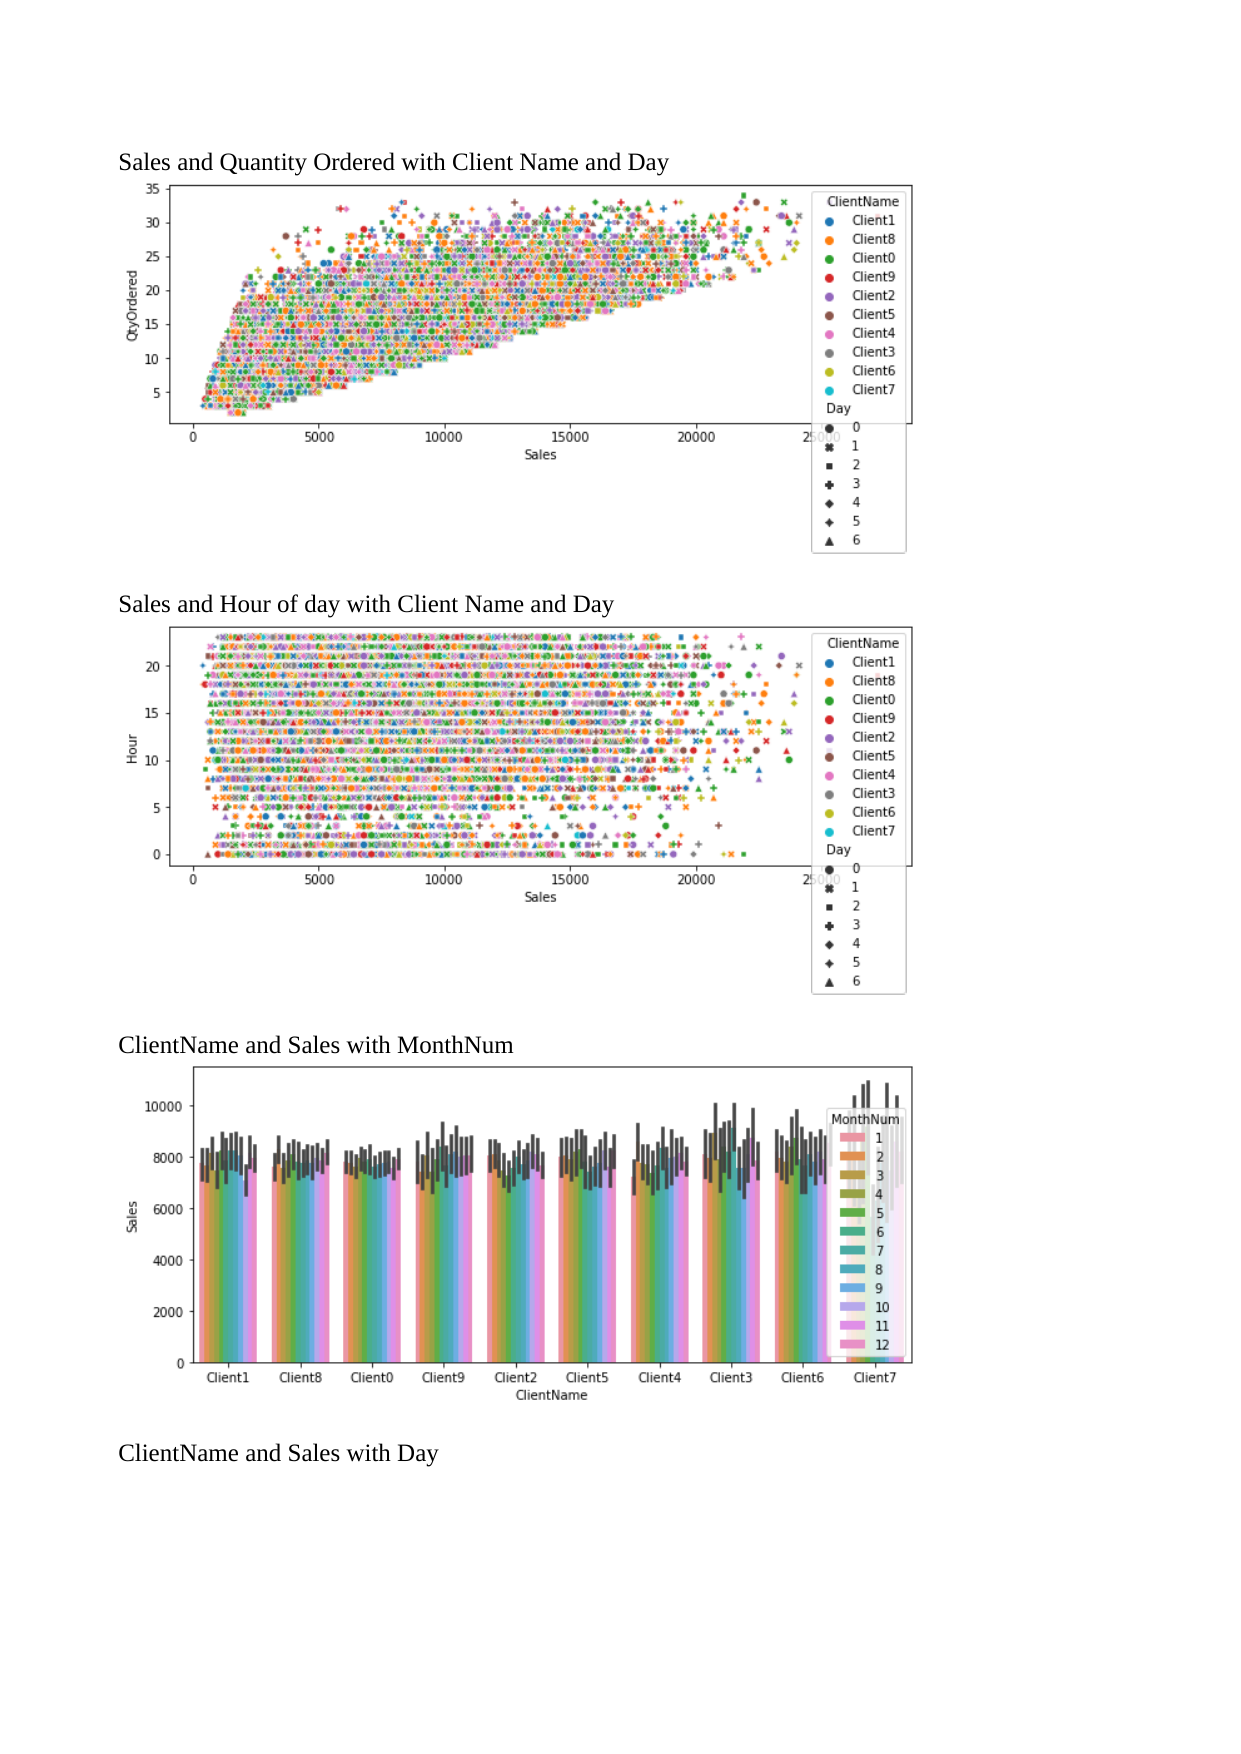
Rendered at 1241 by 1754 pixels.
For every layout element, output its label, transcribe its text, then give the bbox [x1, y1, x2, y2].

text Sales and Quantity Ordered with Client Name and Day [118, 147, 1122, 176]
text ClientName and Sales with MonthNum [118, 1031, 1122, 1059]
text Sales and Hour of day with Client Name and Day [118, 589, 1122, 618]
text ClientName and Sales with Day [118, 1438, 1122, 1467]
picture [118, 618, 919, 1002]
picture [118, 1059, 919, 1410]
picture [118, 175, 919, 561]
